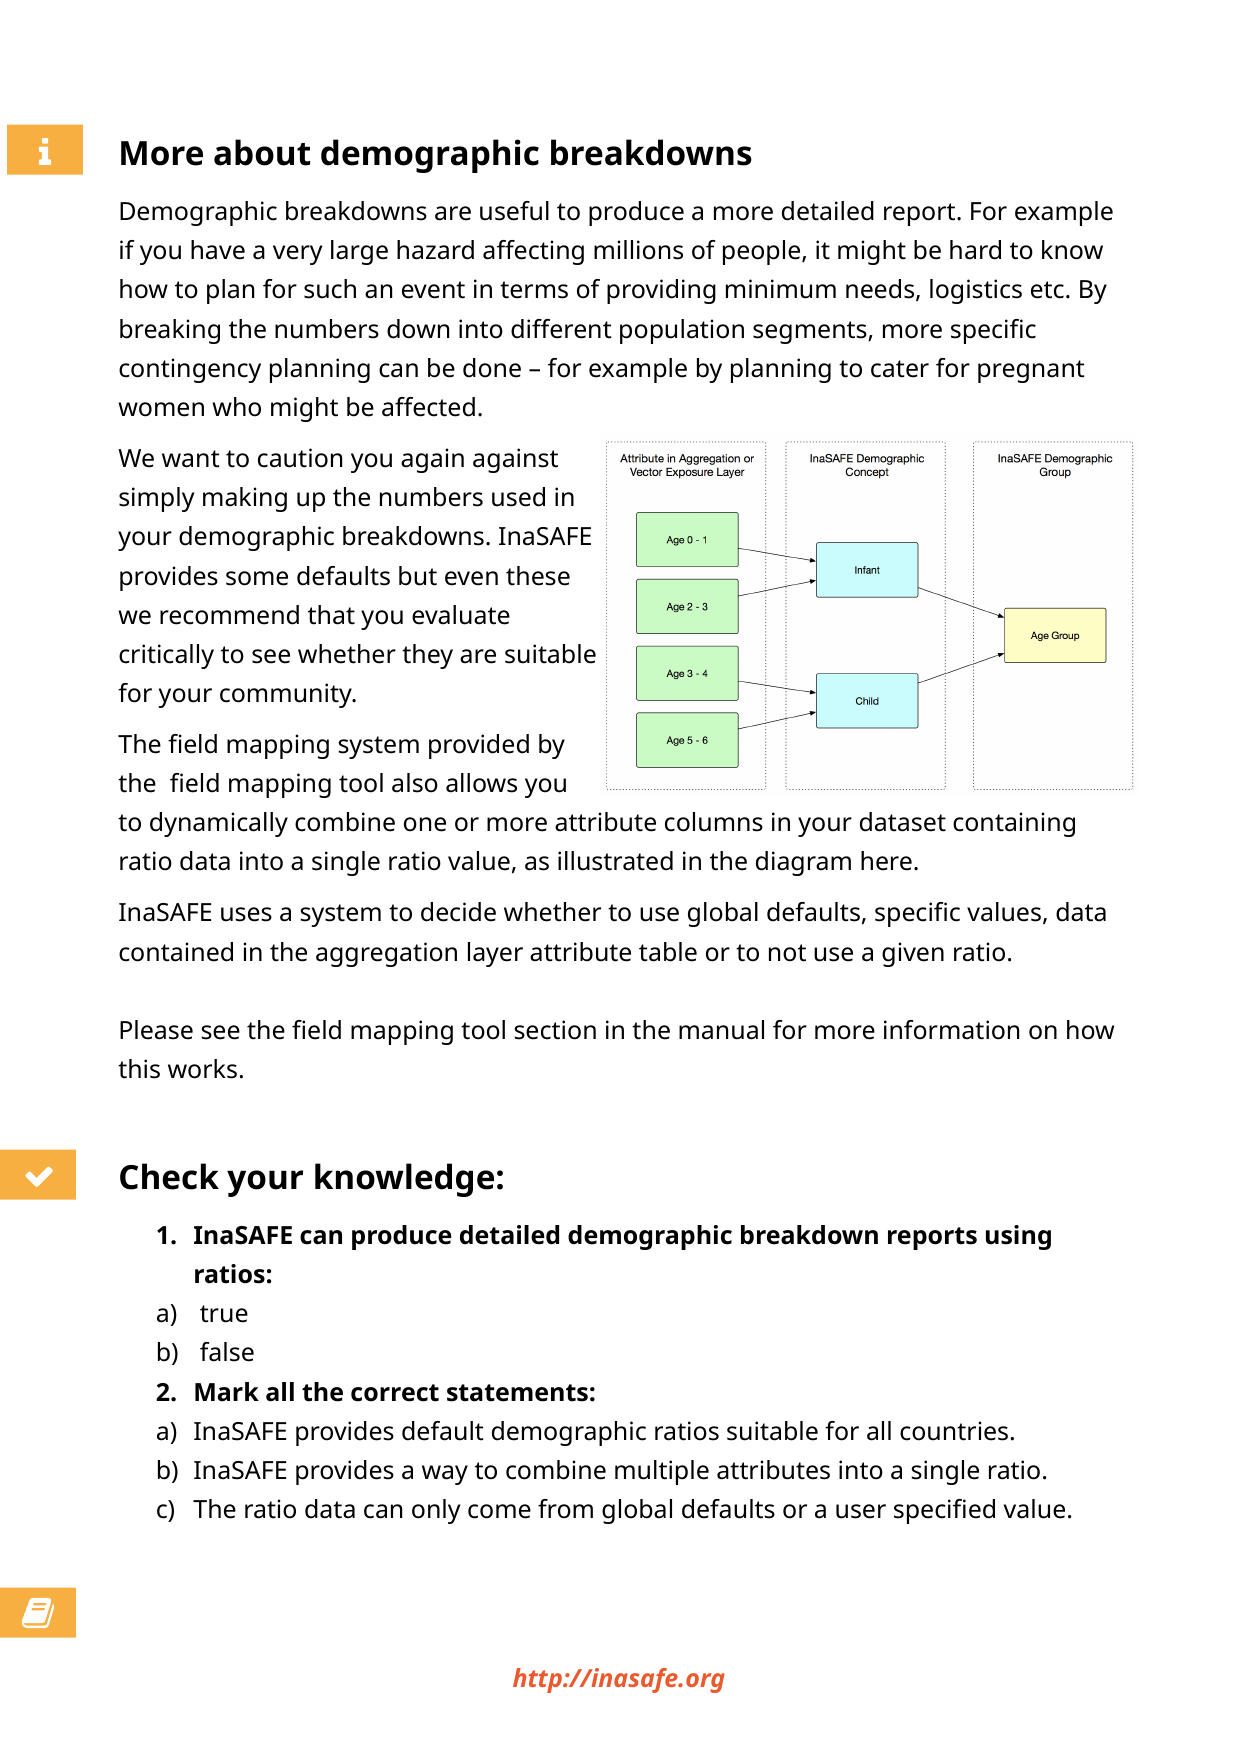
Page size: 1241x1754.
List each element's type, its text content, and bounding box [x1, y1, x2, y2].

list false [156, 1335, 1122, 1369]
list true [156, 1296, 1122, 1330]
text InaSAFE uses a system to decide whether to use global defaults, specific values, data contained in the aggregation layer attribute table or to not use a given ratio. Please see the field mapping tool section in the manual for more information on how this works. [118, 895, 1122, 1086]
list Mark all the correct statements: [156, 1374, 1122, 1408]
text We want to caution you again against simply making up the numbers used in your demographic breakdowns. InaSAFE provides some defaults but even these we recommend that you evaluate critically to see whether they are suitable for your community. [118, 441, 597, 710]
list InaSAFE can produce detailed demographic breakdown reports using ratios: [156, 1217, 1122, 1291]
subtitle Check your knowledge: [118, 1153, 1122, 1199]
subtitle More about demographic breakdowns [118, 130, 1122, 175]
list InaSAFE provides a way to combine multiple attributes into a single ratio. [156, 1452, 1122, 1487]
picture [597, 434, 1140, 797]
text The field mapping system provided by the field mapping tool also allows you to dynamically combine one or more attribute columns in your dataset containing ratio data into a single ratio value, as illustrated in the diagram here. [118, 727, 1122, 878]
text Demographic breakdowns are useful to produce a more detailed report. For example if you have a very large hazard affecting millions of people, it might be hard to know how to plan for such an event in terms of providing minimum needs, logistics etc. By breaking the numbers down into different population segments, more specific contingency planning can be done – for example by planning to cater for pregnant women who might be affected. [118, 194, 1122, 424]
list InaSAFE provides default demographic ratios suitable for all countries. [156, 1413, 1122, 1447]
list The ratio data can only come from global defaults or a user specified value. [156, 1492, 1122, 1526]
